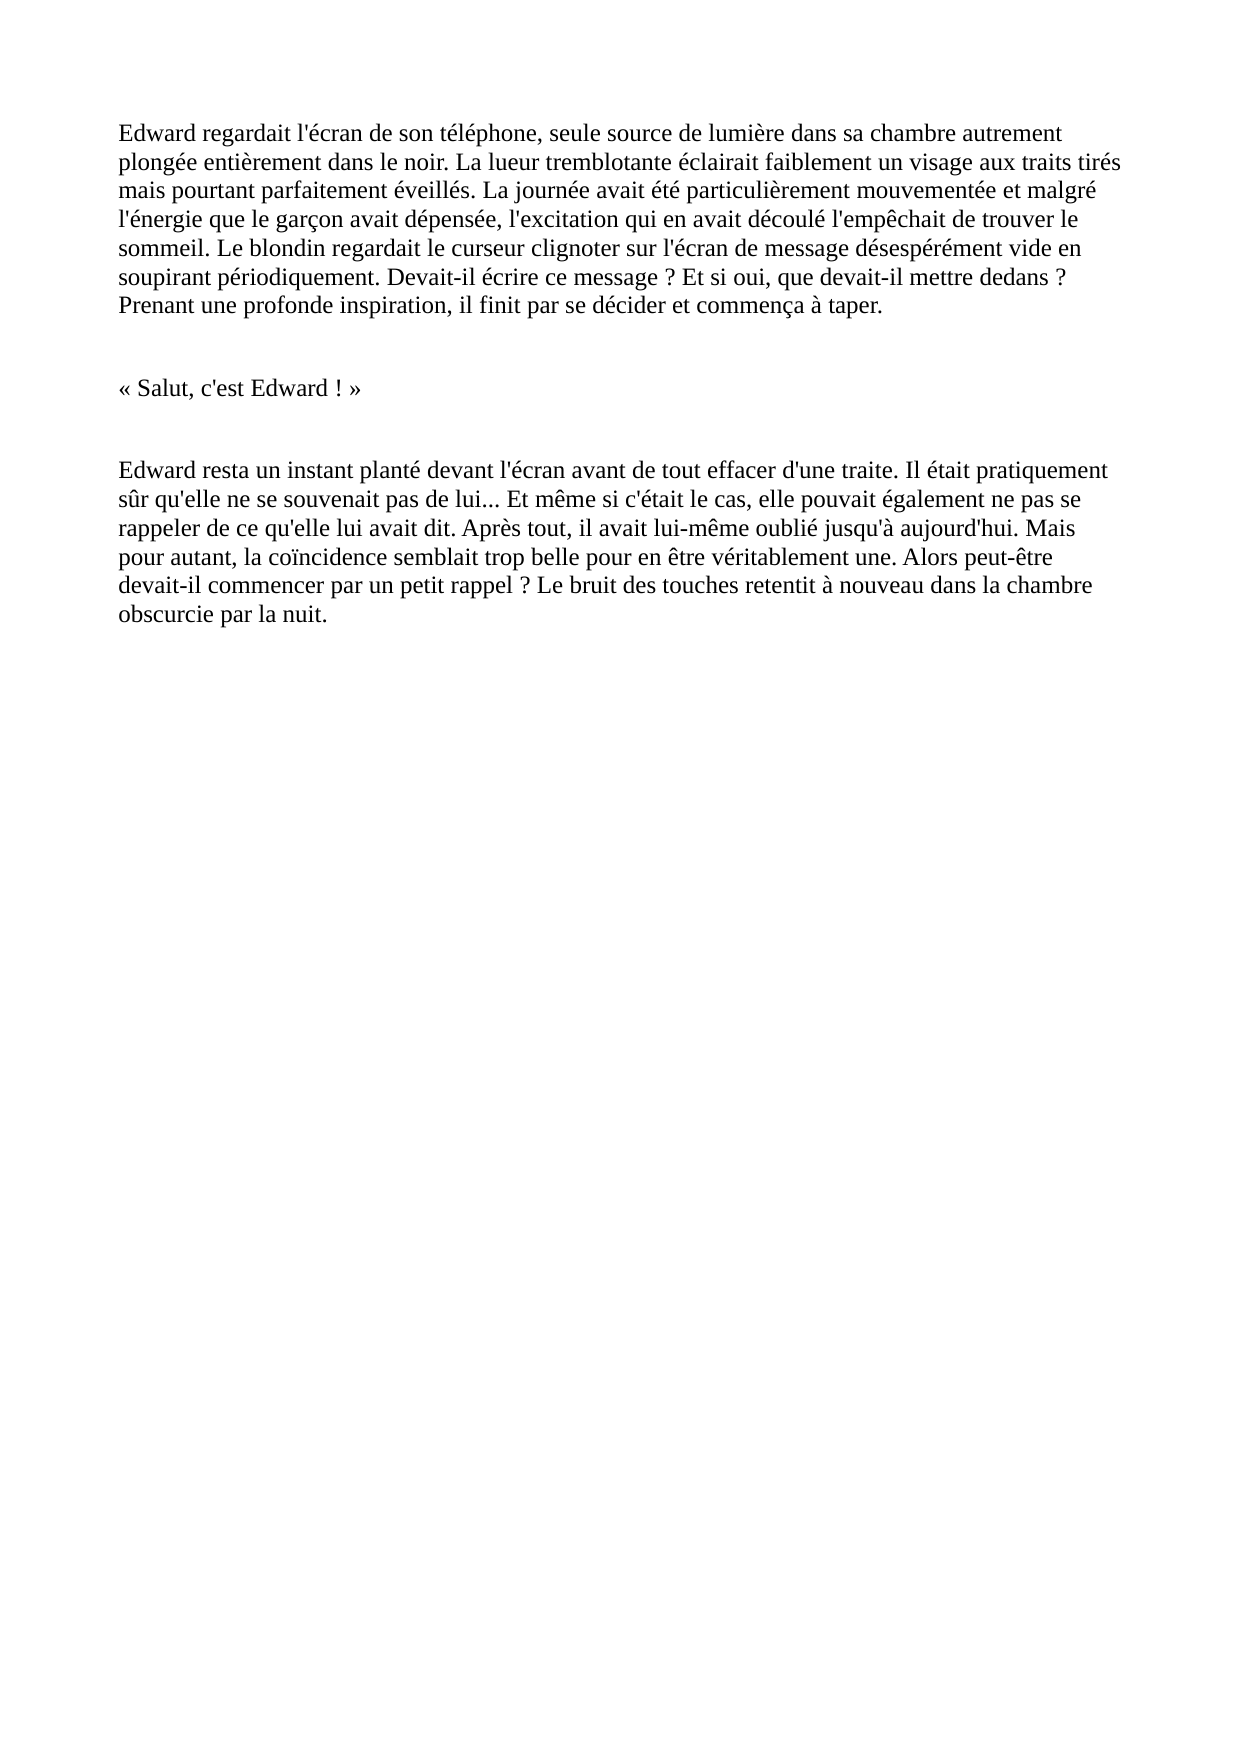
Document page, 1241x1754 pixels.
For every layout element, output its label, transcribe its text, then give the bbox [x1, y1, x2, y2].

text Edward resta un instant planté devant l'écran avant de tout effacer d'une traite. Il était pratiquement sûr qu'elle ne se souvenait pas de lui... Et même si c'était le cas, elle pouvait également ne pas se rappeler de ce qu'elle lui avait dit. Après tout, il avait lui-même oublié jusqu'à aujourd'hui. Mais pour autant, la coïncidence semblait trop belle pour en être véritablement une. Alors peut-être devait-il commencer par un petit rappel ? Le bruit des touches retentit à nouveau dans la chambre obscurcie par la nuit. [118, 456, 1122, 628]
text Edward regardait l'écran de son téléphone, seule source de lumière dans sa chambre autrement plongée entièrement dans le noir. La lueur tremblotante éclairait faiblement un visage aux traits tirés mais pourtant parfaitement éveillés. La journée avait été particulièrement mouvementée et malgré l'énergie que le garçon avait dépensée, l'excitation qui en avait découlé l'empêchait de trouver le sommeil. Le blondin regardait le curseur clignoter sur l'écran de message désespérément vide en soupirant périodiquement. Devait-il écrire ce message ? Et si oui, que devait-il mettre dedans ? Prenant une profonde inspiration, il finit par se décider et commença à taper. [118, 118, 1122, 319]
text « Salut, c'est Edward ! » [118, 373, 1122, 402]
